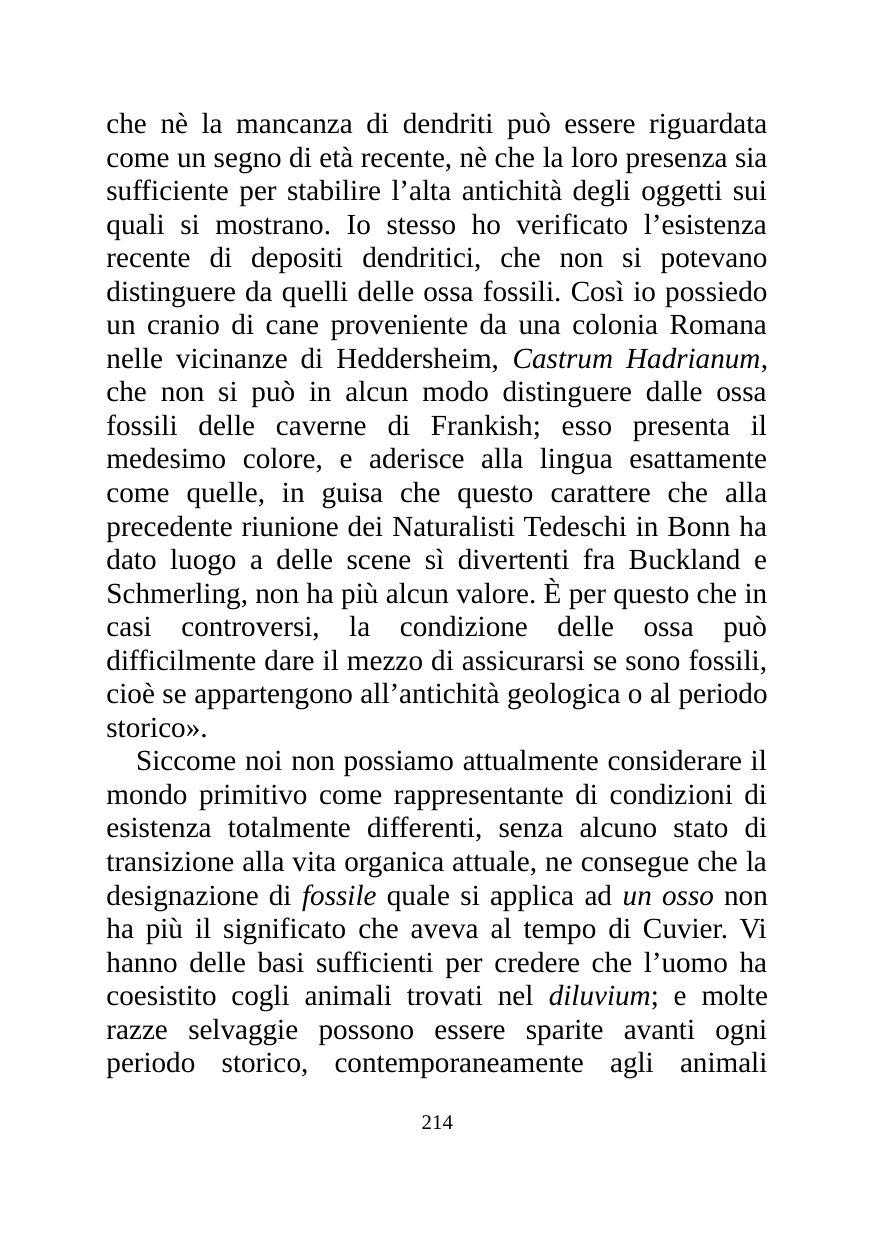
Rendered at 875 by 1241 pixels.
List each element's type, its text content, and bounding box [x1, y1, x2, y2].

text che nè la mancanza di dendriti può essere riguardata come un segno di età recente, nè che la loro presenza sia sufficiente per stabilire l’alta antichità degli oggetti sui quali si mostrano. Io stesso ho verificato l’esistenza recente di depositi dendritici, che non si potevano distinguere da quelli delle ossa fossili. Così io possiedo un cranio di cane proveniente da una colonia Romana nelle vicinanze di Heddersheim, Castrum Hadrianum, che non si può in alcun modo distinguere dalle ossa fossili delle caverne di Frankish; esso presenta il medesimo colore, e aderisce alla lingua esattamente come quelle, in guisa che questo carattere che alla precedente riunione dei Naturalisti Tedeschi in Bonn ha dato luogo a delle scene sì divertenti fra Buckland e Schmerling, non ha più alcun valore. È per questo che in casi controversi, la condizione delle ossa può difficilmente dare il mezzo di assicurarsi se sono fossili, cioè se appartengono all’antichità geologica o al periodo storico». [106, 106, 768, 743]
text Siccome noi non possiamo attualmente considerare il mondo primitivo come rappresentante di condizioni di esistenza totalmente differenti, senza alcuno stato di transizione alla vita organica attuale, ne consegue che la designazione di fossile quale si applica ad un osso non ha più il significato che aveva al tempo di Cuvier. Vi hanno delle basi sufficienti per credere che l’uomo ha coesistito cogli animali trovati nel diluvium; e molte razze selvaggie possono essere sparite avanti ogni periodo storico, contemporaneamente agli animali [106, 743, 768, 1079]
